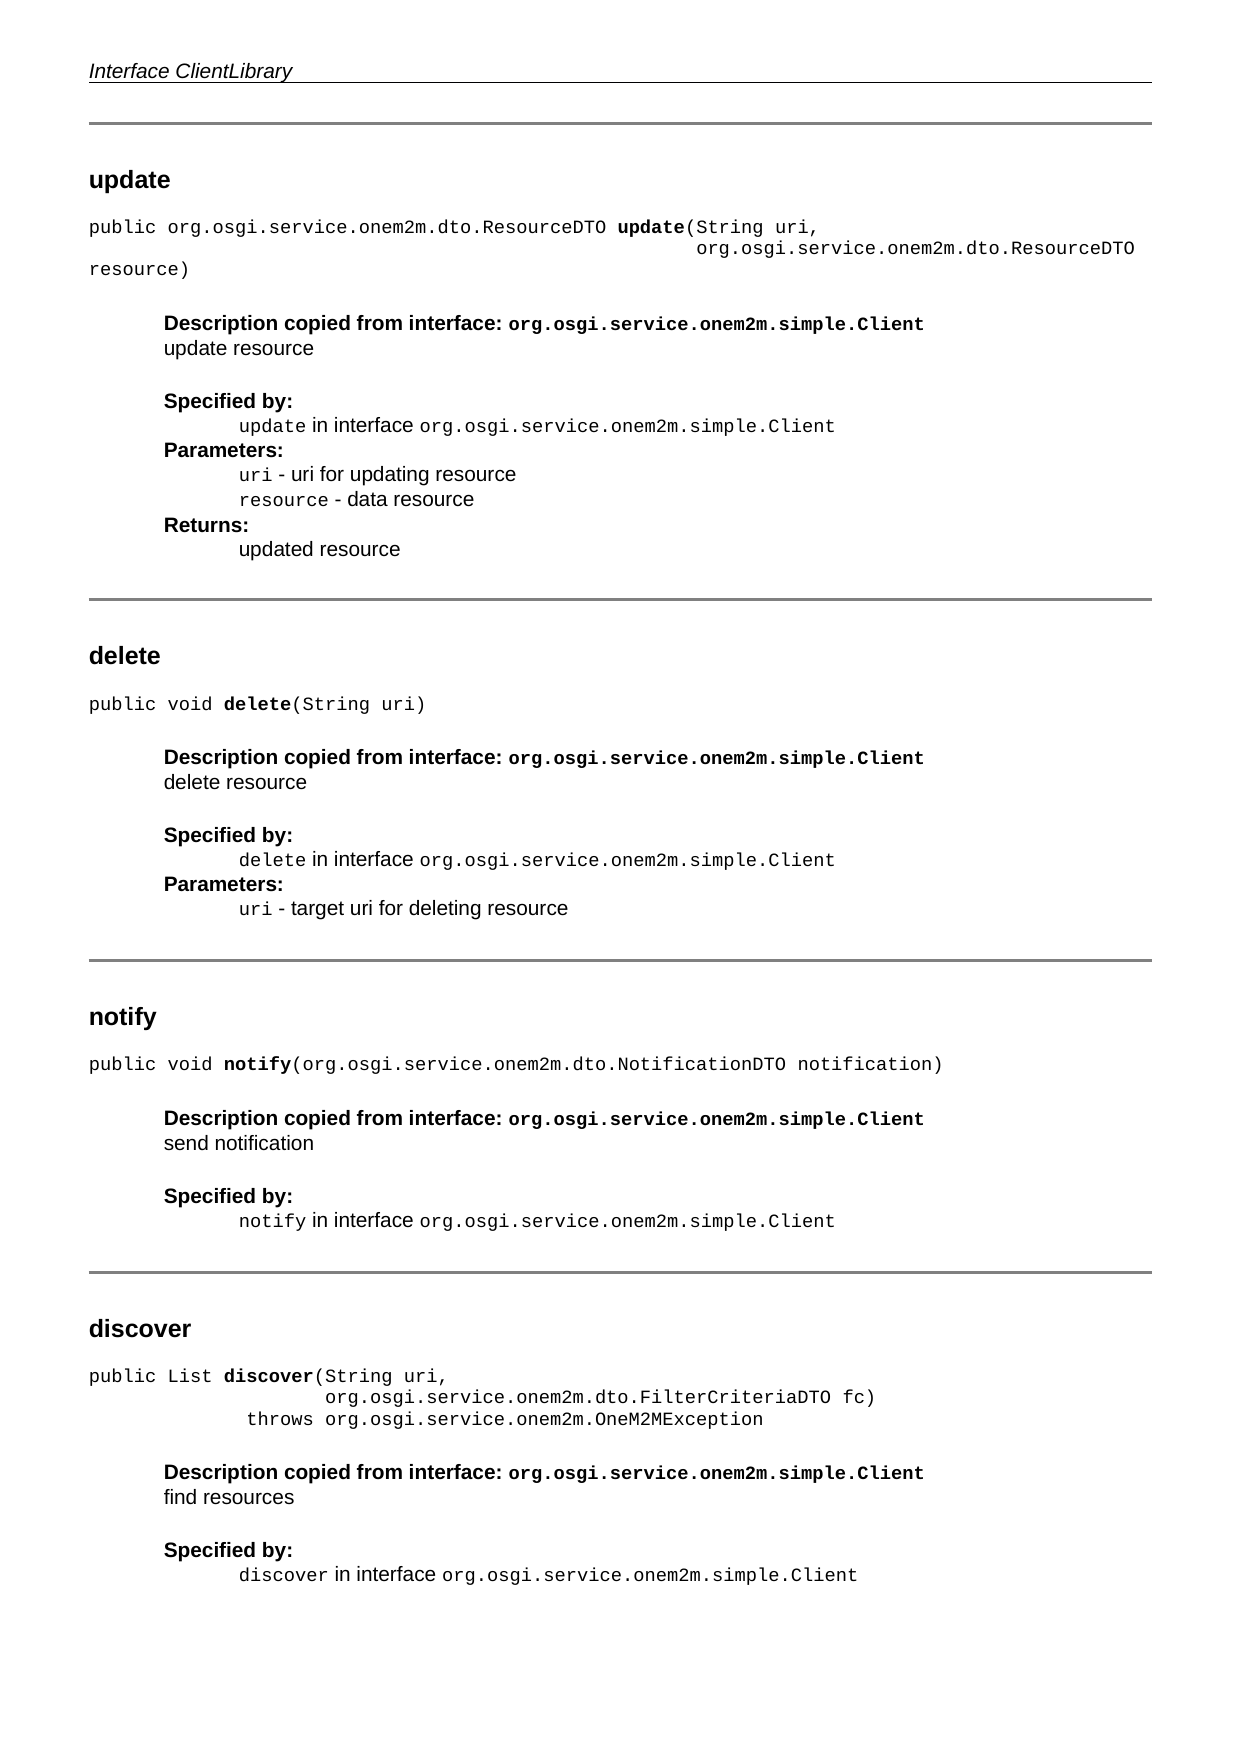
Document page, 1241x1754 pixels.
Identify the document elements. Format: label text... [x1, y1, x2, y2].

text public void delete(String uri) [88, 694, 1152, 716]
text delete in interface org.osgi.service.onem2m.simple.Client [238, 847, 1152, 872]
subtitle update [88, 162, 1152, 193]
text delete resource [163, 770, 1152, 794]
text public List discover(String uri, org.osgi.service.onem2m.dto.FilterCriteriaDTO fc) throws org.osgi.service.onem2m.OneM2MException [88, 1367, 1152, 1431]
text send notification [163, 1131, 1152, 1155]
subtitle notify [88, 999, 1152, 1031]
text Returns: [163, 512, 1152, 536]
text Specified by: [163, 823, 1152, 847]
text public void notify(org.osgi.service.onem2m.dto.NotificationDTO notification) [88, 1055, 1152, 1076]
text public org.osgi.service.onem2m.dto.ResourceDTO update(String uri, org.osgi.service.onem2m.dto.ResourceDTO resource) [88, 218, 1152, 281]
text resource - data resource [238, 487, 1152, 512]
text find resources [163, 1485, 1152, 1509]
text uri - uri for updating resource [238, 462, 1152, 487]
text notify in interface org.osgi.service.onem2m.simple.Client [238, 1208, 1152, 1233]
text uri - target uri for deleting resource [238, 896, 1152, 921]
subtitle discover [88, 1311, 1152, 1343]
text Parameters: [163, 872, 1152, 896]
text Parameters: [163, 438, 1152, 462]
text Description copied from interface: org.osgi.service.onem2m.simple.Client [163, 745, 1152, 770]
text Description copied from interface: org.osgi.service.onem2m.simple.Client [163, 311, 1152, 336]
text update in interface org.osgi.service.onem2m.simple.Client [238, 413, 1152, 438]
text Specified by: [163, 389, 1152, 413]
text Description copied from interface: org.osgi.service.onem2m.simple.Client [163, 1460, 1152, 1485]
subtitle delete [88, 638, 1152, 670]
text Description copied from interface: org.osgi.service.onem2m.simple.Client [163, 1106, 1152, 1131]
text update resource [163, 336, 1152, 360]
text Specified by: [163, 1538, 1152, 1562]
text discover in interface org.osgi.service.onem2m.simple.Client [238, 1562, 1152, 1587]
text Specified by: [163, 1184, 1152, 1208]
text updated resource [238, 536, 1152, 560]
